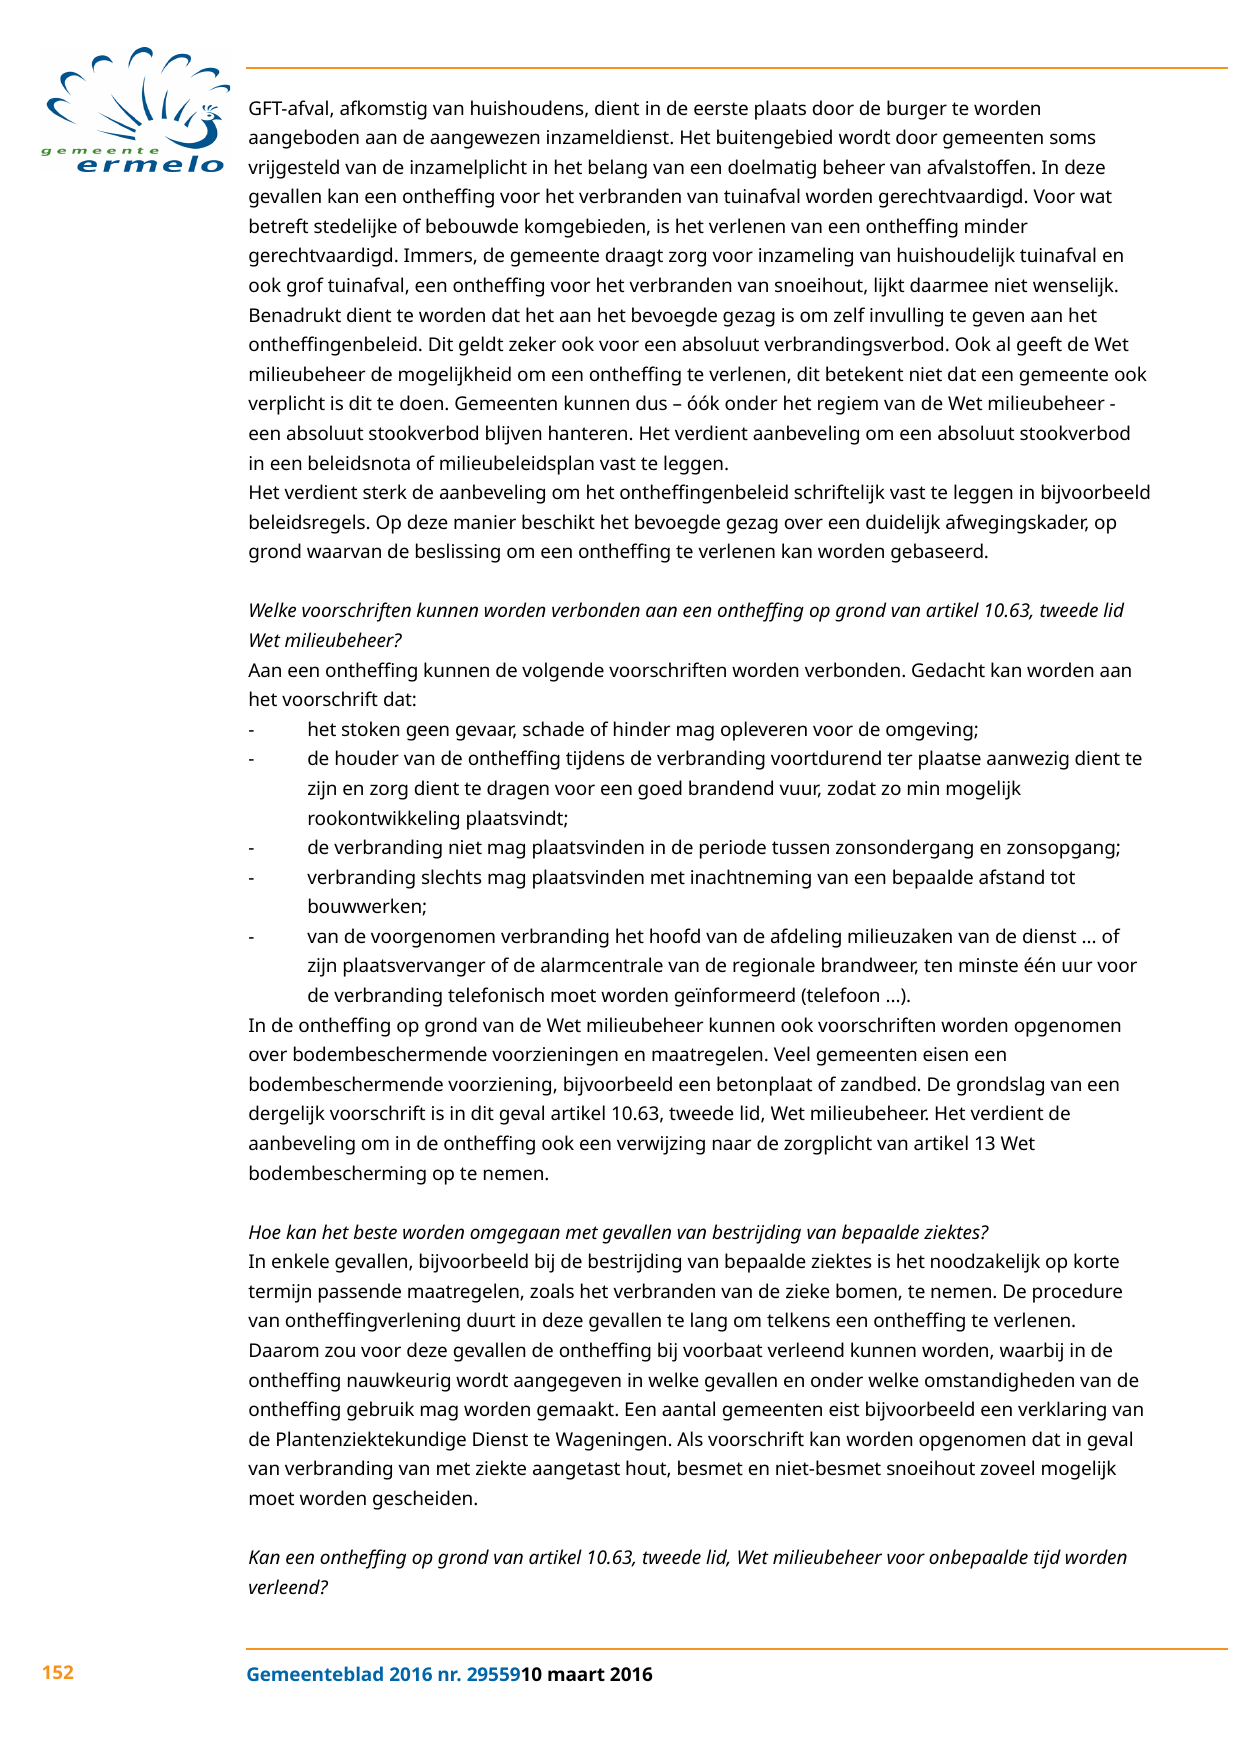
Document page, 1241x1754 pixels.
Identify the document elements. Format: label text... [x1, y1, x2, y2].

text Benadrukt dient te worden dat het aan het bevoegde gezag is om zelf invulling te geven aan het ontheffingenbeleid. Dit geldt zeker ook voor een absoluut verbrandingsverbod. Ook al geeft de Wet milieubeheer de mogelijkheid om een ontheffing te verlenen, dit betekent niet dat een gemeente ook verplicht is dit te doen. Gemeenten kunnen dus – óók onder het regiem van de Wet milieubeheer - een absoluut stookverbod blijven hanteren. Het verdient aanbeveling om een absoluut stookverbod in een beleidsnota of milieubeleidsplan vast te leggen. [248, 302, 1152, 476]
list van de voorgenomen verbranding het hoofd van de afdeling milieuzaken van de dienst ... of zijn plaatsvervanger of de alarmcentrale van de regionale brandweer, ten minste één uur voor de verbranding telefonisch moet worden geïnformeerd (telefoon ...). [248, 923, 1152, 1008]
list verbranding slechts mag plaatsvinden met inachtneming van een bepaalde afstand tot bouwwerken; [248, 864, 1152, 919]
picture [41, 47, 231, 172]
text Het verdient sterk de aanbeveling om het ontheffingenbeleid schriftelijk vast te leggen in bijvoorbeeld beleidsregels. Op deze manier beschikt het bevoegde gezag over een duidelijk afwegingskader, op grond waarvan de beslissing om een ontheffing te verlenen kan worden gebaseerd. [248, 479, 1152, 564]
text Welke voorschriften kunnen worden verbonden aan een ontheffing op grond van artikel 10.63, tweede lid Wet milieubeheer? [248, 598, 1152, 653]
text Kan een ontheffing op grond van artikel 10.63, tweede lid, Wet milieubeheer voor onbepaalde tijd worden verleend? [248, 1544, 1152, 1600]
text GFT-afval, afkomstig van huishoudens, dient in de eerste plaats door de burger te worden aangeboden aan de aangewezen inzameldienst. Het buitengebied wordt door gemeenten soms vrijgesteld van de inzamelplicht in het belang van een doelmatig beheer van afvalstoffen. In deze gevallen kan een ontheffing voor het verbranden van tuinafval worden gerechtvaardigd. Voor wat betreft stedelijke of bebouwde komgebieden, is het verlenen van een ontheffing minder gerechtvaardigd. Immers, de gemeente draagt zorg voor inzameling van huishoudelijk tuinafval en ook grof tuinafval, een ontheffing voor het verbranden van snoeihout, lijkt daarmee niet wenselijk. [248, 95, 1152, 298]
text Hoe kan het beste worden omgegaan met gevallen van bestrijding van bepaalde ziektes? [248, 1219, 1152, 1245]
text In enkele gevallen, bijvoorbeeld bij de bestrijding van bepaalde ziektes is het noodzakelijk op korte termijn passende maatregelen, zoals het verbranden van de zieke bomen, te nemen. De procedure van ontheffingverlening duurt in deze gevallen te lang om telkens een ontheffing te verlenen. Daarom zou voor deze gevallen de ontheffing bij voorbaat verleend kunnen worden, waarbij in de ontheffing nauwkeurig wordt aangegeven in welke gevallen en onder welke omstandigheden van de ontheffing gebruik mag worden gemaakt. Een aantal gemeenten eist bijvoorbeeld een verklaring van de Plantenziektekundige Dienst te Wageningen. Als voorschrift kan worden opgenomen dat in geval van verbranding van met ziekte aangetast hout, besmet en niet-besmet snoeihout zoveel mogelijk moet worden gescheiden. [248, 1248, 1152, 1511]
list de houder van de ontheffing tijdens de verbranding voortdurend ter plaatse aanwezig dient te zijn en zorg dient te dragen voor een goed brandend vuur, zodat zo min mogelijk rookontwikkeling plaatsvindt; [248, 746, 1152, 831]
text Aan een ontheffing kunnen de volgende voorschriften worden verbonden. Gedacht kan worden aan het voorschrift dat: [248, 657, 1152, 712]
text In de ontheffing op grond van de Wet milieubeheer kunnen ook voorschriften worden opgenomen over bodembeschermende voorzieningen en maatregelen. Veel gemeenten eisen een bodembeschermende voorziening, bijvoorbeeld een betonplaat of zandbed. De grondslag van een dergelijk voorschrift is in dit geval artikel 10.63, tweede lid, Wet milieubeheer. Het verdient de aanbeveling om in de ontheffing ook een verwijzing naar de zorgplicht van artikel 13 Wet bodembescherming op te nemen. [248, 1012, 1152, 1186]
list de verbranding niet mag plaatsvinden in de periode tussen zonsondergang en zonsopgang; [248, 834, 1152, 860]
list het stoken geen gevaar, schade of hinder mag opleveren voor de omgeving; [248, 716, 1152, 742]
